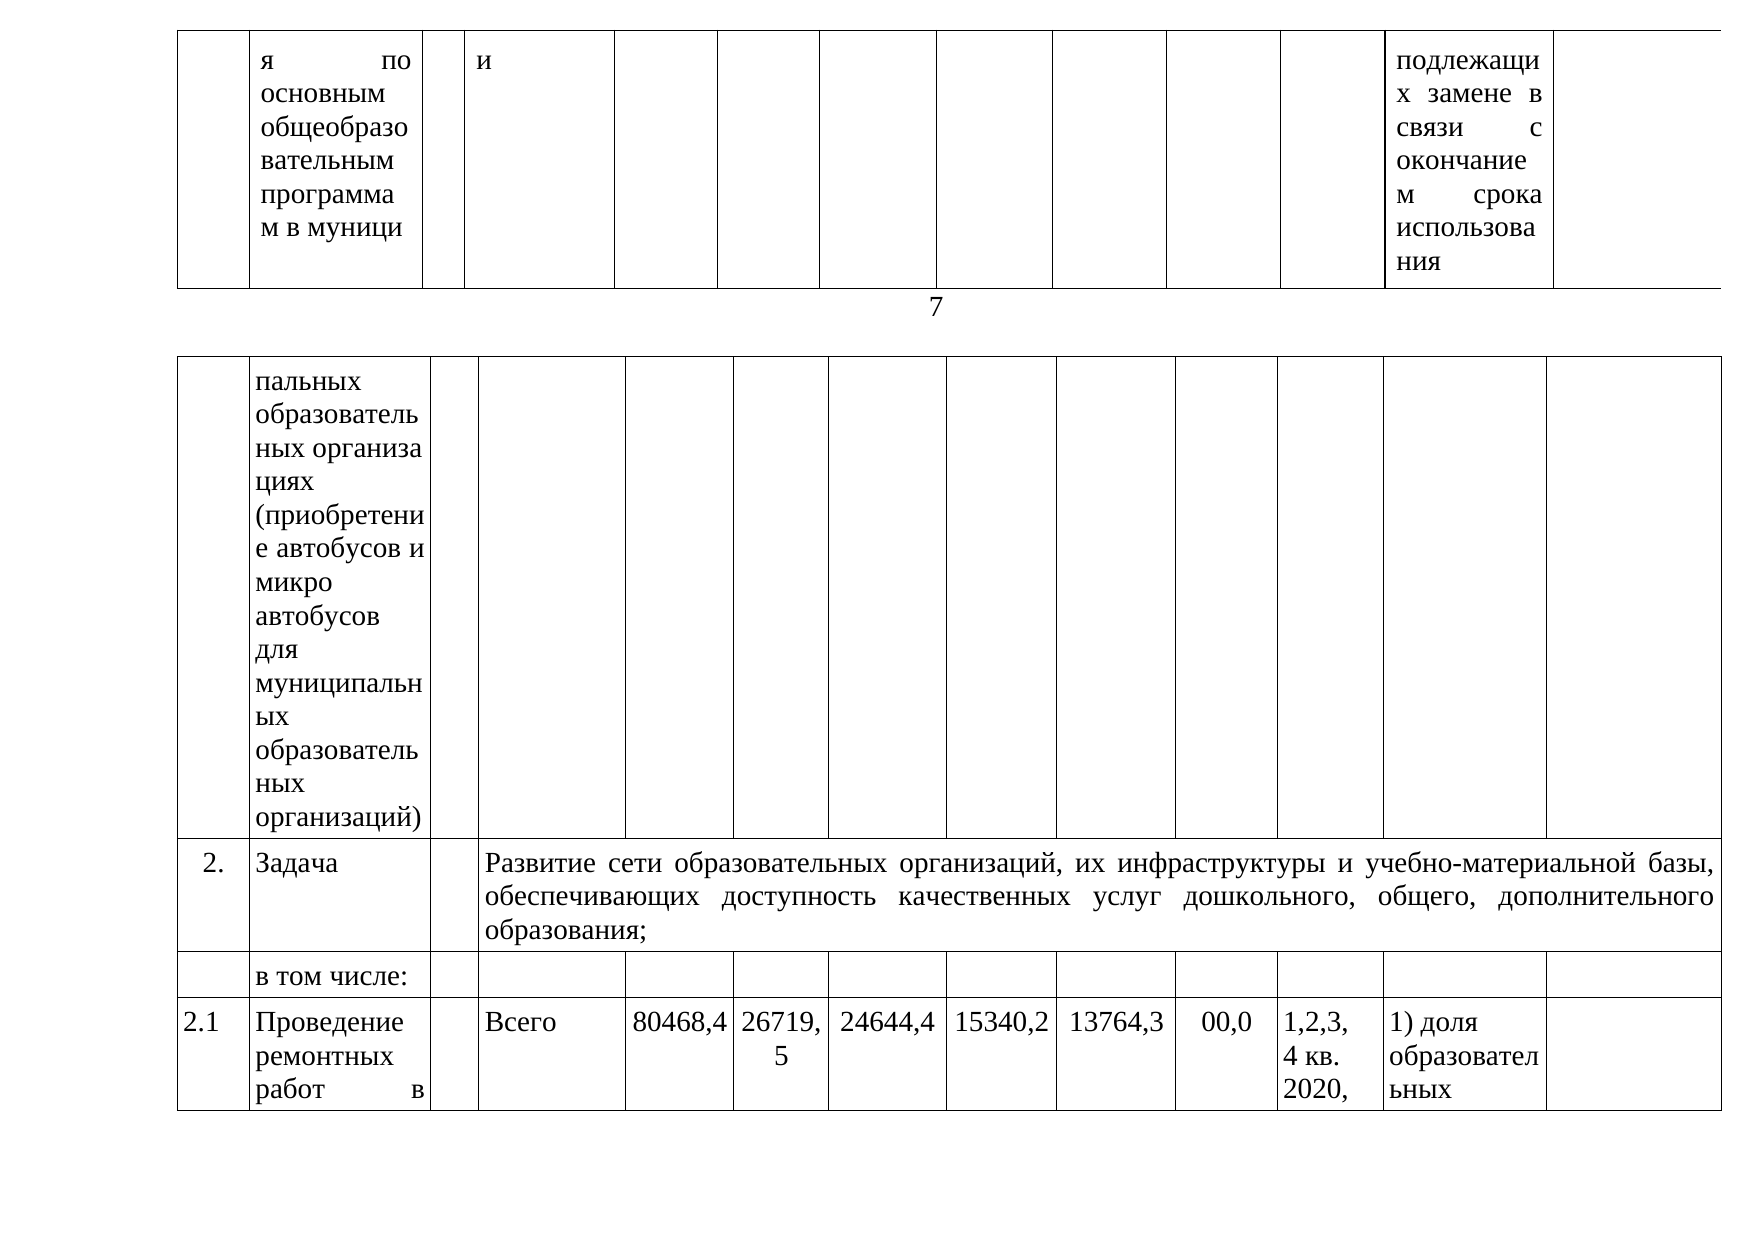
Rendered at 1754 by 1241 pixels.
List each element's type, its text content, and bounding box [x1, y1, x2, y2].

table_cell 24644,4 [829, 998, 946, 1110]
table_cell [829, 952, 946, 997]
table_cell 15340,2 [947, 998, 1056, 1110]
table_cell 2.1 [178, 998, 249, 1110]
table_cell [937, 31, 1052, 288]
table_cell [718, 31, 819, 288]
table_cell 1,2,3, 4 кв. 2020, [1278, 998, 1383, 1110]
table_cell [615, 31, 717, 288]
table_cell 26719,5 [734, 998, 828, 1110]
table_cell [178, 952, 249, 997]
table_header [1057, 357, 1175, 838]
table_cell [479, 952, 625, 997]
table_header [626, 357, 733, 838]
table_cell и [465, 31, 614, 288]
table_header [431, 357, 478, 838]
table_header [479, 357, 625, 838]
table_header [734, 357, 828, 838]
table_header [1547, 357, 1721, 838]
table_cell 13764,3 [1057, 998, 1175, 1110]
table_cell 00,0 [1176, 998, 1277, 1110]
table_cell Развитие сети образовательных организаций, их инфраструктуры и учебно-материальной базы, обеспечивающих доступность качественных услуг дошкольного, общего, дополнительного образования; [479, 839, 1721, 951]
table_header пальных образовательных организа циях (приобретение автобусов и микро автобу­сов для муниципальных образовательных организаций) [250, 357, 430, 838]
table_cell [734, 952, 828, 997]
table_cell 80468,4 [626, 998, 733, 1110]
table_cell [1053, 31, 1166, 288]
table_cell в том числе: [250, 952, 430, 997]
table_cell [1057, 952, 1175, 997]
table_cell [1281, 31, 1384, 288]
table_cell Проведение ремонтных работ в [250, 998, 430, 1110]
table_cell [1547, 952, 1721, 997]
table_header [947, 357, 1056, 838]
table_cell [1167, 31, 1280, 288]
table_cell Задача [250, 839, 430, 951]
table_cell 1) доля образовательных [1384, 998, 1546, 1110]
table_cell [431, 952, 478, 997]
table_cell [1176, 952, 1277, 997]
text 7 [177, 289, 1695, 322]
table_cell Всего [479, 998, 625, 1110]
table_header [178, 357, 249, 838]
table_cell 2. [178, 839, 249, 951]
table_cell [431, 839, 478, 951]
table_header [829, 357, 946, 838]
table_cell [431, 998, 478, 1110]
table_header [1176, 357, 1277, 838]
table_cell [1384, 952, 1546, 997]
table_cell [947, 952, 1056, 997]
table_cell [626, 952, 733, 997]
table_cell [820, 31, 936, 288]
table_cell [1547, 998, 1721, 1110]
table_cell [1278, 952, 1383, 997]
table_header [1278, 357, 1383, 838]
table_header [1384, 357, 1546, 838]
